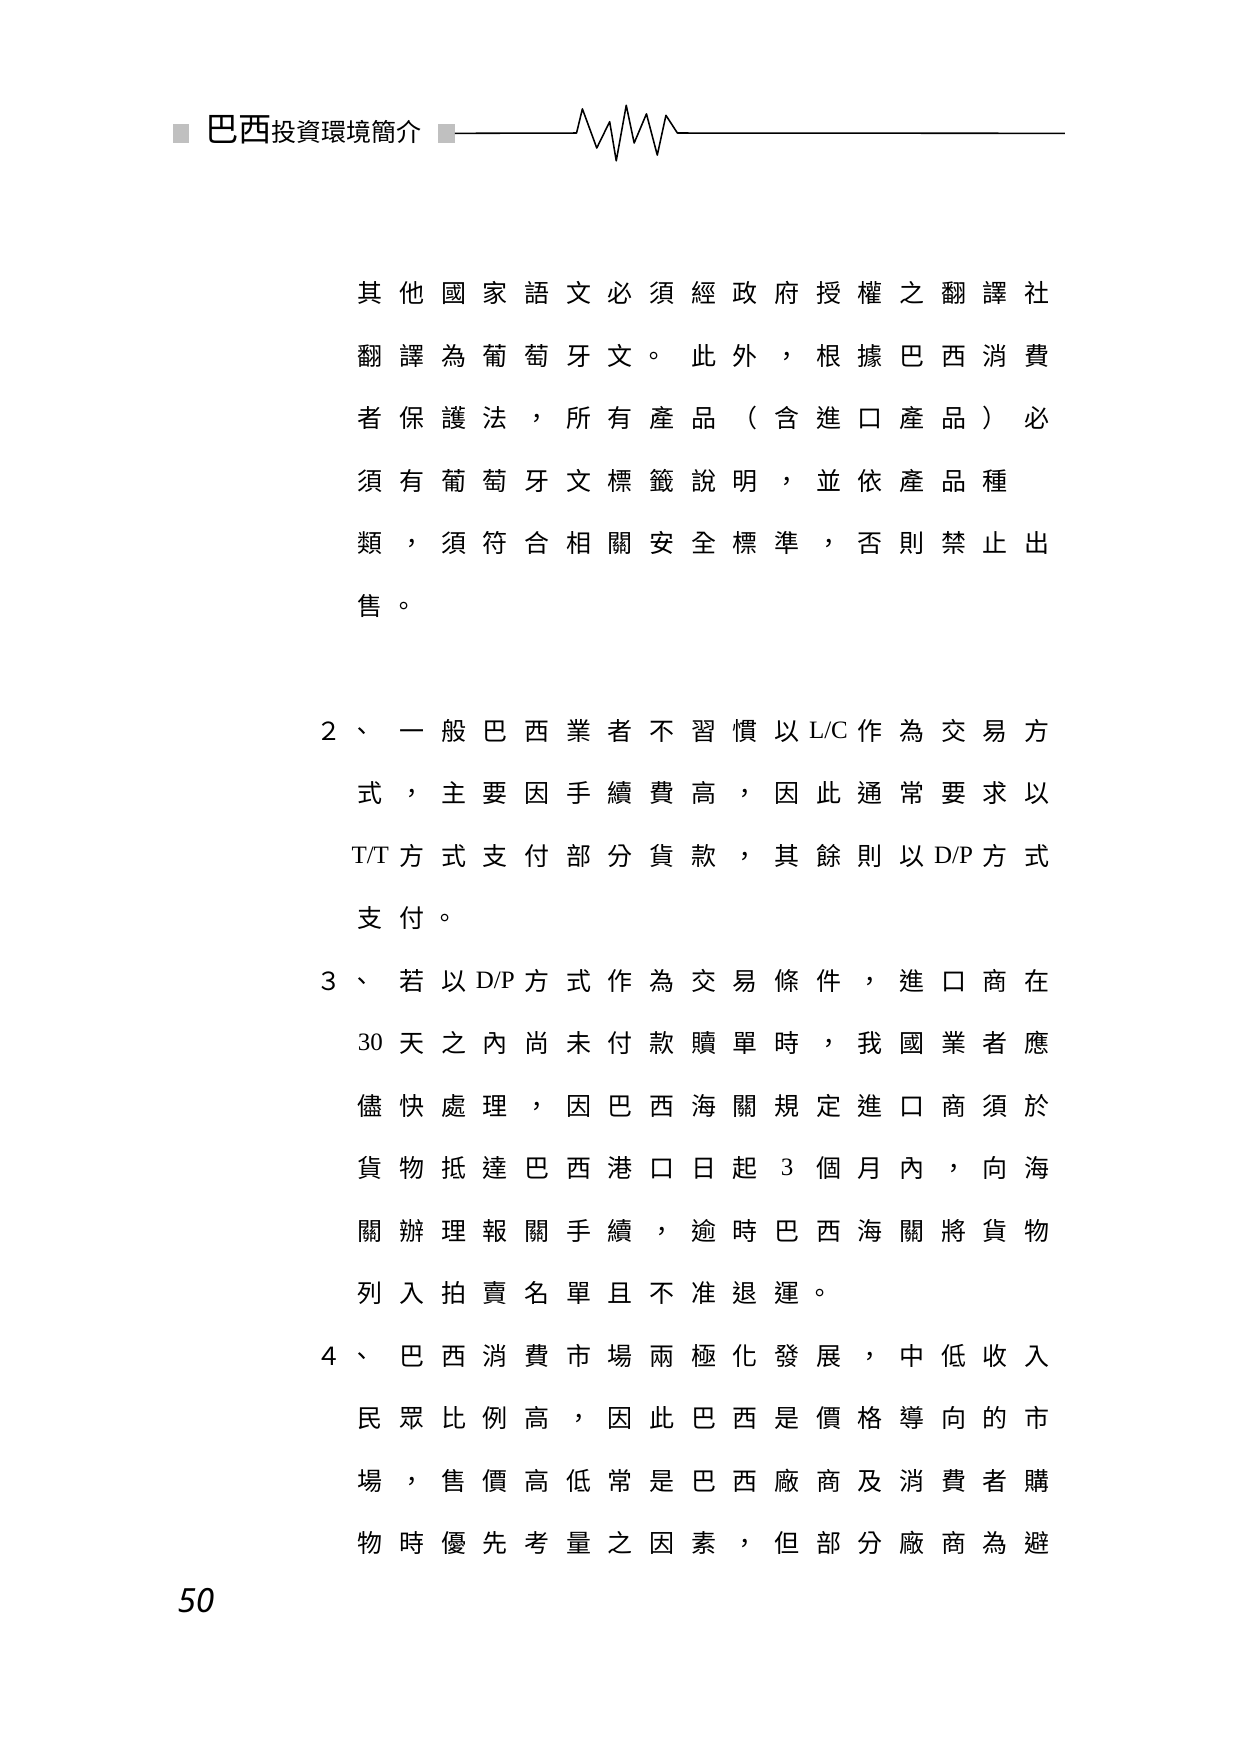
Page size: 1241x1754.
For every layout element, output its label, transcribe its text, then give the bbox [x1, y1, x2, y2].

text 其他國家語文必須經政府授權之翻譯社翻譯為葡萄牙文。此外，根據巴西消費者保護法，所有產品（含進口產品）必須有葡萄牙文標籤說明，並依產品種類，須符合相關安全標準，否則禁止出售。 [281, 250, 1058, 625]
text ３、若以D/P方式作為交易條件，進口商在30天之內尚未付款贖單時，我國業者應儘快處理，因巴西海關規定進口商須於貨物抵達巴西港口日起3個月內，向海關辦理報關手續，逾時巴西海關將貨物列入拍賣名單且不准退運。 [281, 938, 1058, 1313]
text ４、巴西消費市場兩極化發展，中低收入民眾比例高，因此巴西是價格導向的市場，售價高低常是巴西廠商及消費者購物時優先考量之因素，但部分廠商為避 [281, 1313, 1058, 1563]
text ２、一般巴西業者不習慣以L/C作為交易方式，主要因手續費高，因此通常要求以T/T方式支付部分貨款，其餘則以D/P方式支付。 [281, 688, 1058, 938]
